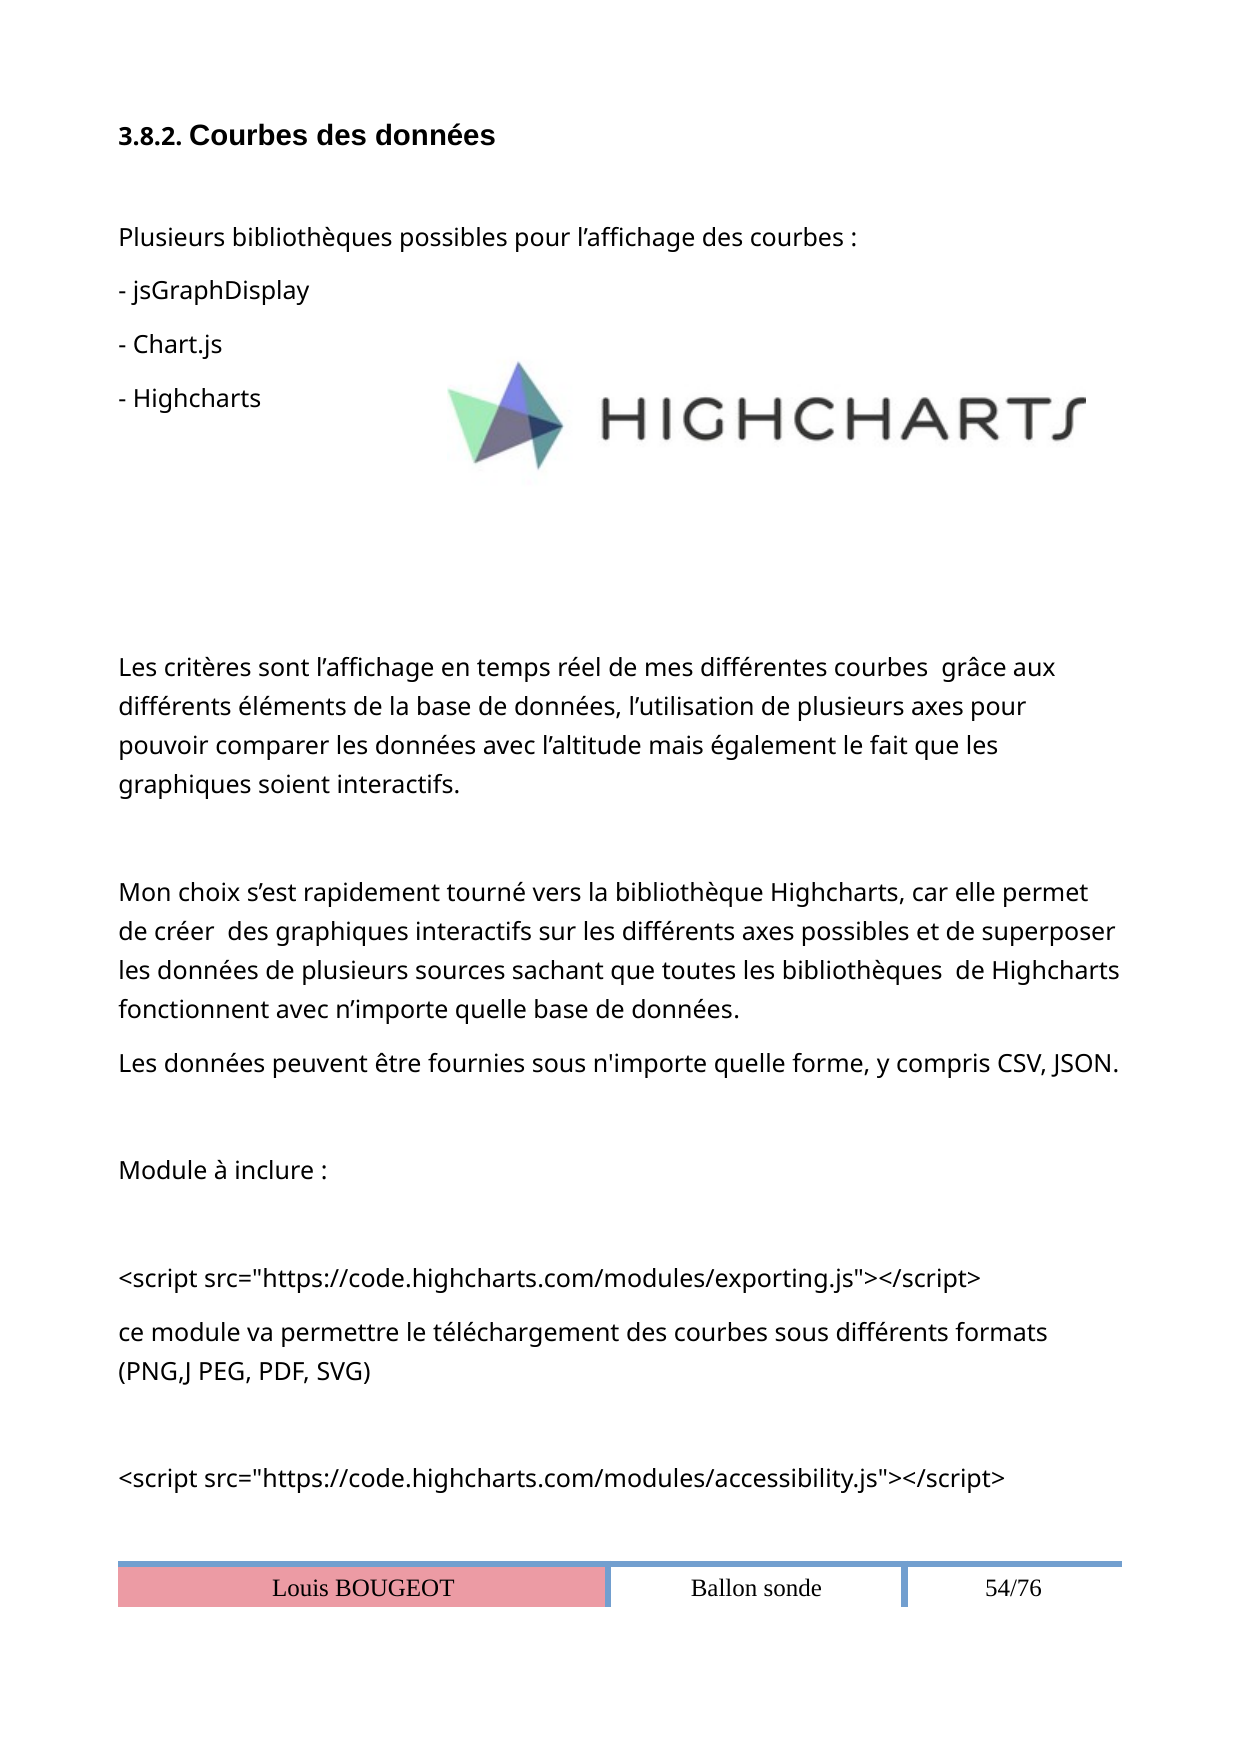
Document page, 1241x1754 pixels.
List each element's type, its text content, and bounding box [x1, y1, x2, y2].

text <script src="https://code.highcharts.com/modules/accessibility.js"></script> [118, 1461, 1122, 1495]
subtitle Courbes des données [118, 118, 1122, 153]
text - Chart.js [118, 327, 447, 361]
text - Highcharts [118, 380, 447, 414]
text Les critères sont l’affichage en temps réel de mes différentes courbes grâce aux différents éléments de la base de données, l’utilisation de plusieurs axes pour pouvoir comparer les données avec l’altitude mais également le fait que les graphiques soient interactifs. [118, 649, 1122, 801]
text Mon choix s’est rapidement tourné vers la bibliothèque Highcharts, car elle permet de créer des graphiques interactifs sur les différents axes possibles et de superposer les données de plusieurs sources sachant que toutes les bibliothèques de Highcharts fonctionnent avec n’importe quelle base de données. [118, 874, 1122, 1026]
text Les données peuvent être fournies sous n'importe quelle forme, y compris CSV, JSON. [118, 1045, 1122, 1079]
text [1086, 327, 1122, 361]
text Module à inclure : [118, 1153, 1122, 1187]
picture [447, 260, 1086, 579]
text <script src="https://code.highcharts.com/modules/exporting.js"></script> [118, 1260, 1122, 1294]
text - jsGraphDisplay [118, 273, 447, 307]
text [1086, 273, 1122, 307]
text ce module va permettre le téléchargement des courbes sous différents formats (PNG,J PEG, PDF, SVG) [118, 1314, 1122, 1387]
text Plusieurs bibliothèques possibles pour l’affichage des courbes : [118, 219, 1122, 253]
text [1086, 380, 1122, 414]
